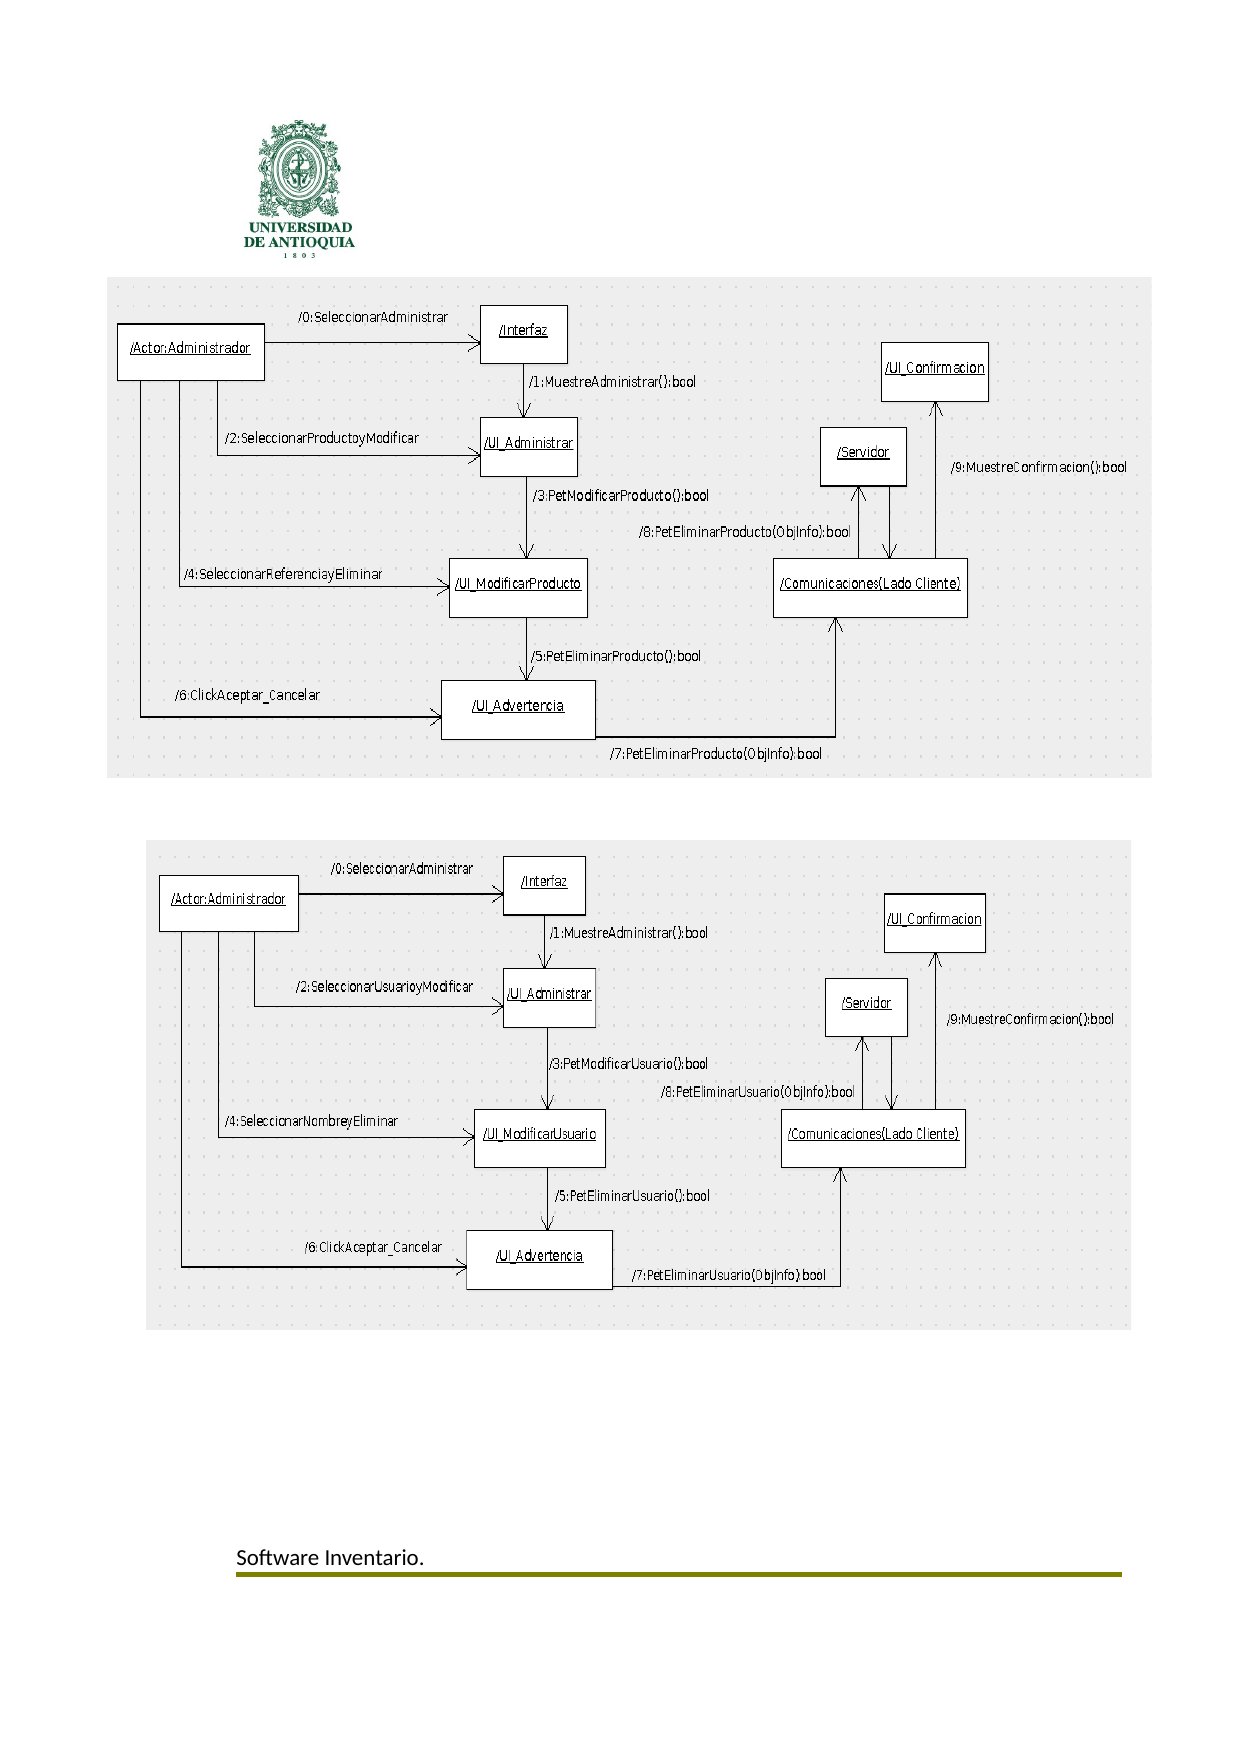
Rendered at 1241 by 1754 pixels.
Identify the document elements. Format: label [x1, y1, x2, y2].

picture [107, 277, 1152, 778]
picture [146, 840, 1132, 1330]
picture [240, 117, 359, 258]
